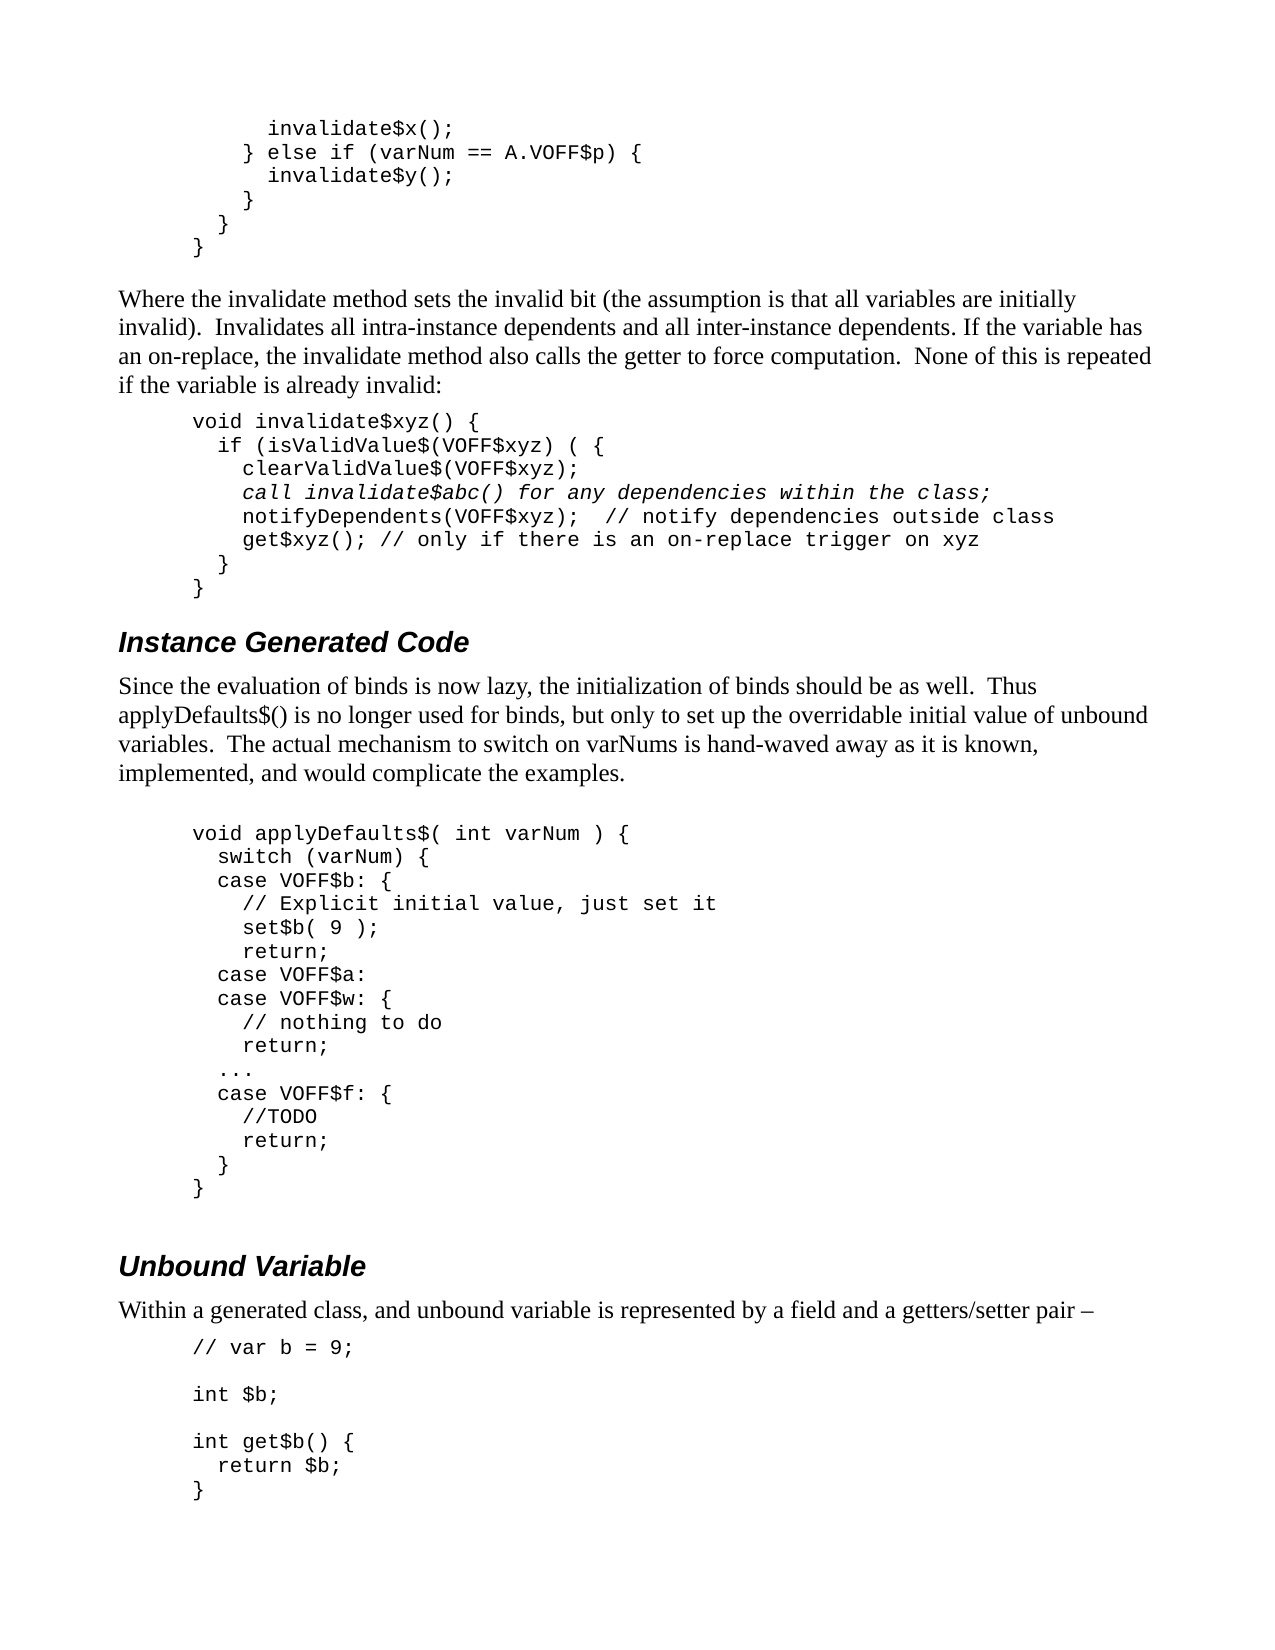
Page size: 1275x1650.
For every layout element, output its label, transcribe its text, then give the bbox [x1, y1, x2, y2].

text switch (varNum) { [118, 846, 1157, 870]
text if (isValidValue$(VOFF$xyz) ( { [118, 435, 1157, 458]
text } [118, 236, 1157, 260]
text void applyDefaults$( int varNum ) { [118, 822, 1157, 846]
text } [118, 1177, 1157, 1201]
text return; [118, 941, 1157, 964]
text Since the evaluation of binds is now lazy, the initialization of binds should be as well. Thus applyDefaults$() is no longer used for binds, but only to set up the overridable initial value of unbound variables. The actual mechanism to switch on varNums is hand-waved away as it is known, implemented, and would complicate the examples. [118, 671, 1157, 786]
text case VOFF$b: { [118, 870, 1157, 893]
text } [118, 553, 1157, 577]
text } [118, 1153, 1157, 1177]
text } [118, 1479, 1157, 1502]
text void invalidate$xyz() { [118, 411, 1157, 435]
text get$xyz(); // only if there is an on-replace trigger on xyz [118, 529, 1157, 553]
text invalidate$x(); [118, 118, 1157, 142]
text case VOFF$a: [118, 964, 1157, 988]
text return; [118, 1035, 1157, 1059]
subtitle Unbound Variable [118, 1249, 1157, 1283]
text Where the invalidate method sets the invalid bit (the assumption is that all variables are initially invalid). Invalidates all intra-instance dependents and all inter-instance dependents. If the variable has an on-replace, the invalidate method also calls the getter to force computation. None of this is repeated if the variable is already invalid: [118, 284, 1157, 399]
text notifyDependents(VOFF$xyz); // notify dependencies outside class [118, 506, 1157, 529]
text int get$b() { [118, 1431, 1157, 1455]
text set$b( 9 ); [118, 917, 1157, 941]
text // Explicit initial value, just set it [118, 893, 1157, 917]
text // var b = 9; [118, 1337, 1157, 1360]
text case VOFF$f: { [118, 1083, 1157, 1106]
text return; [118, 1130, 1157, 1153]
text // nothing to do [118, 1012, 1157, 1035]
text invalidate$y(); [118, 165, 1157, 189]
subtitle Instance Generated Code [118, 625, 1157, 659]
text ... [118, 1059, 1157, 1083]
text clearValidValue$(VOFF$xyz); [118, 458, 1157, 482]
text call invalidate$abc() for any dependencies within the class; [118, 482, 1157, 506]
text Within a generated class, and unbound variable is represented by a field and a getters/setter pair – [118, 1296, 1157, 1324]
text case VOFF$w: { [118, 988, 1157, 1012]
text return $b; [118, 1455, 1157, 1479]
text } [118, 577, 1157, 600]
text //TODO [118, 1106, 1157, 1130]
text } else if (varNum == A.VOFF$p) { [118, 142, 1157, 165]
text int $b; [118, 1384, 1157, 1408]
text } [118, 213, 1157, 236]
text } [118, 189, 1157, 213]
